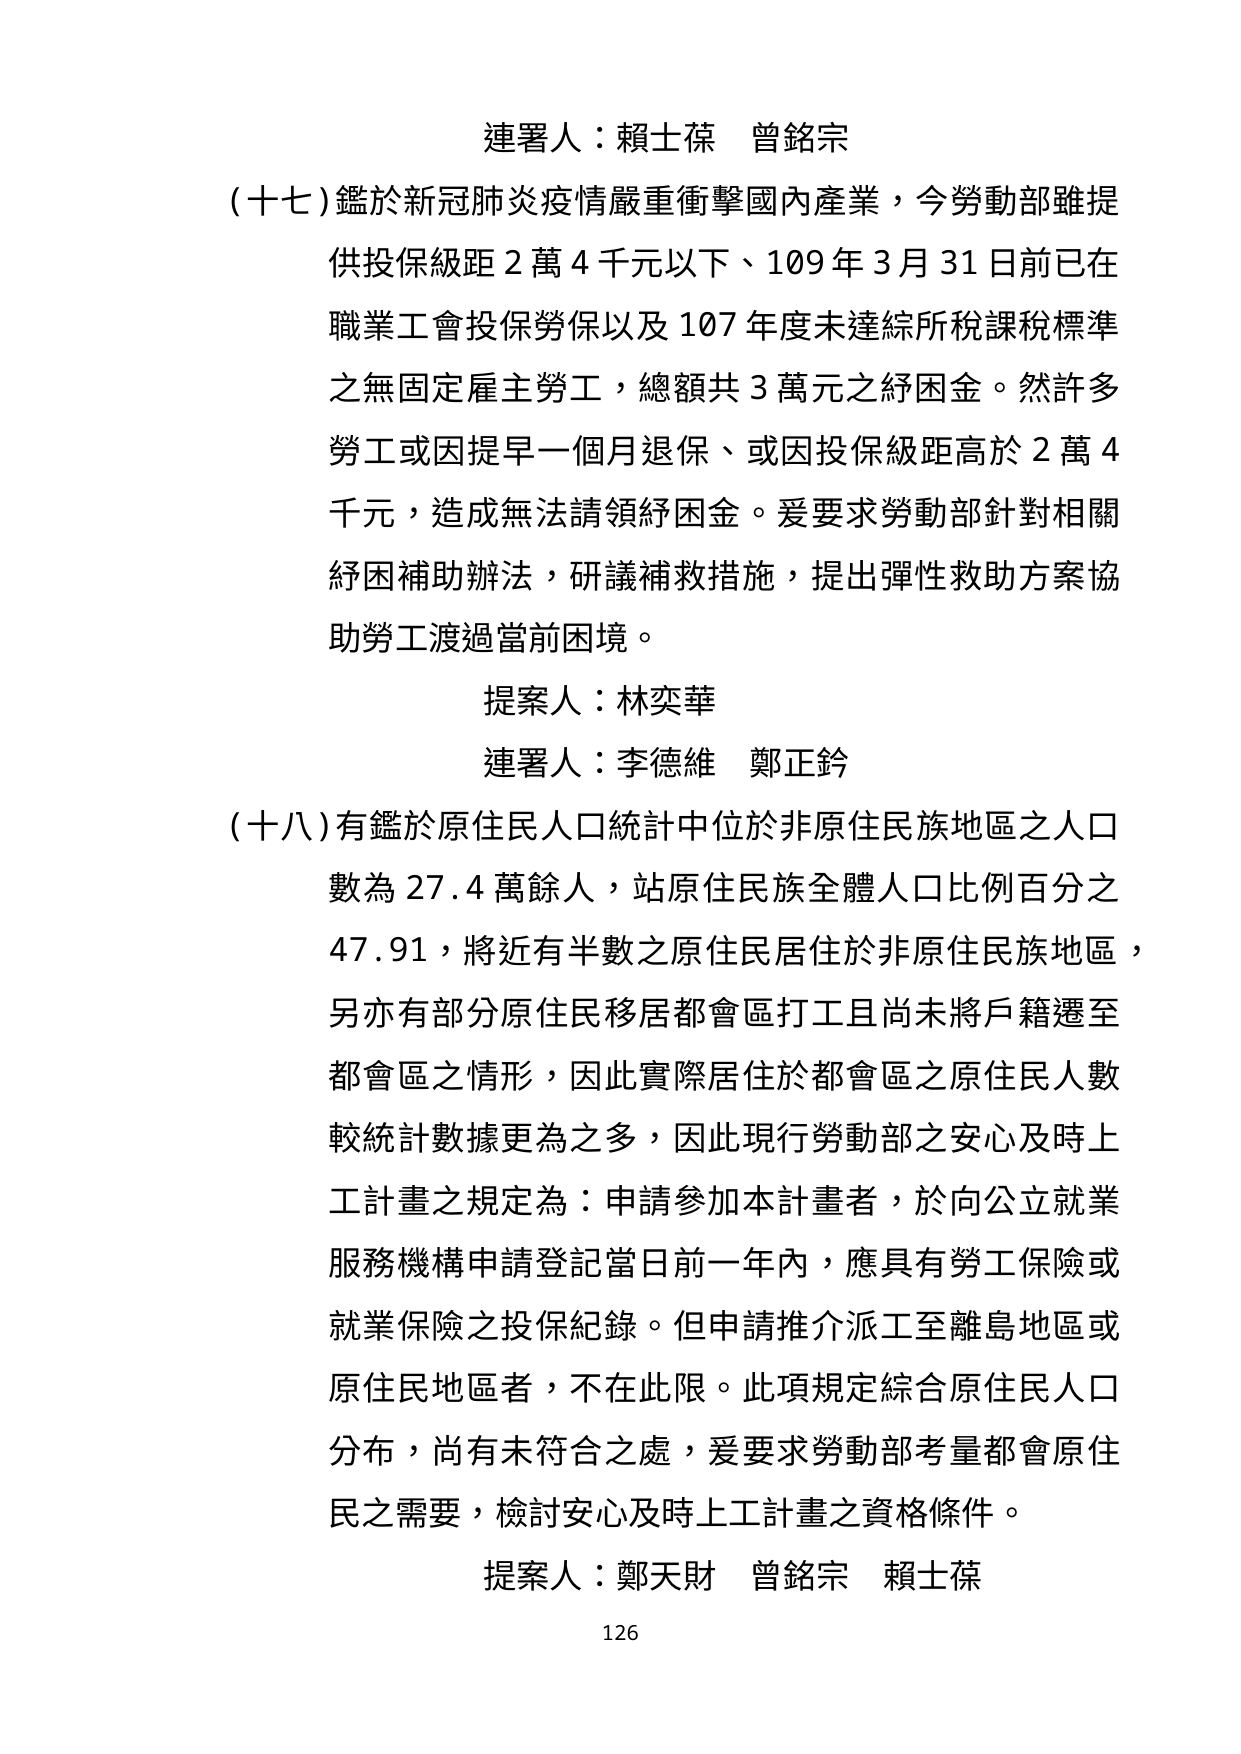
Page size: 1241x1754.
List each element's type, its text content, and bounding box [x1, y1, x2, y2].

text (十七)鑑於新冠肺炎疫情嚴重衝擊國內產業，今勞動部雖提供投保級距2萬4千元以下、109年3月31日前已在職業工會投保勞保以及107年度未達綜所稅課稅標準之無固定雇主勞工，總額共3萬元之紓困金。然許多勞工或因提早一個月退保、或因投保級距高於2萬4千元，造成無法請領紓困金。爰要求勞動部針對相關紓困補助辦法，研議補救措施，提出彈性救助方案協助勞工渡過當前困境。 [225, 157, 1120, 657]
text 連署人：李德維 鄭正鈐 [483, 719, 1120, 782]
text 提案人：鄭天財 曾銘宗 賴士葆 [483, 1532, 1120, 1594]
text 連署人：賴士葆 曾銘宗 [483, 94, 1120, 157]
text (十八)有鑑於原住民人口統計中位於非原住民族地區之人口數為27.4萬餘人，站原住民族全體人口比例百分之47.91，將近有半數之原住民居住於非原住民族地區，另亦有部分原住民移居都會區打工且尚未將戶籍遷至都會區之情形，因此實際居住於都會區之原住民人數較統計數據更為之多，因此現行勞動部之安心及時上工計畫之規定為：申請參加本計畫者，於向公立就業服務機構申請登記當日前一年內，應具有勞工保險或就業保險之投保紀錄。但申請推介派工至離島地區或原住民地區者，不在此限。此項規定綜合原住民人口分布，尚有未符合之處，爰要求勞動部考量都會原住民之需要，檢討安心及時上工計畫之資格條件。 [225, 782, 1120, 1532]
text 提案人：林奕華 [483, 657, 1120, 719]
